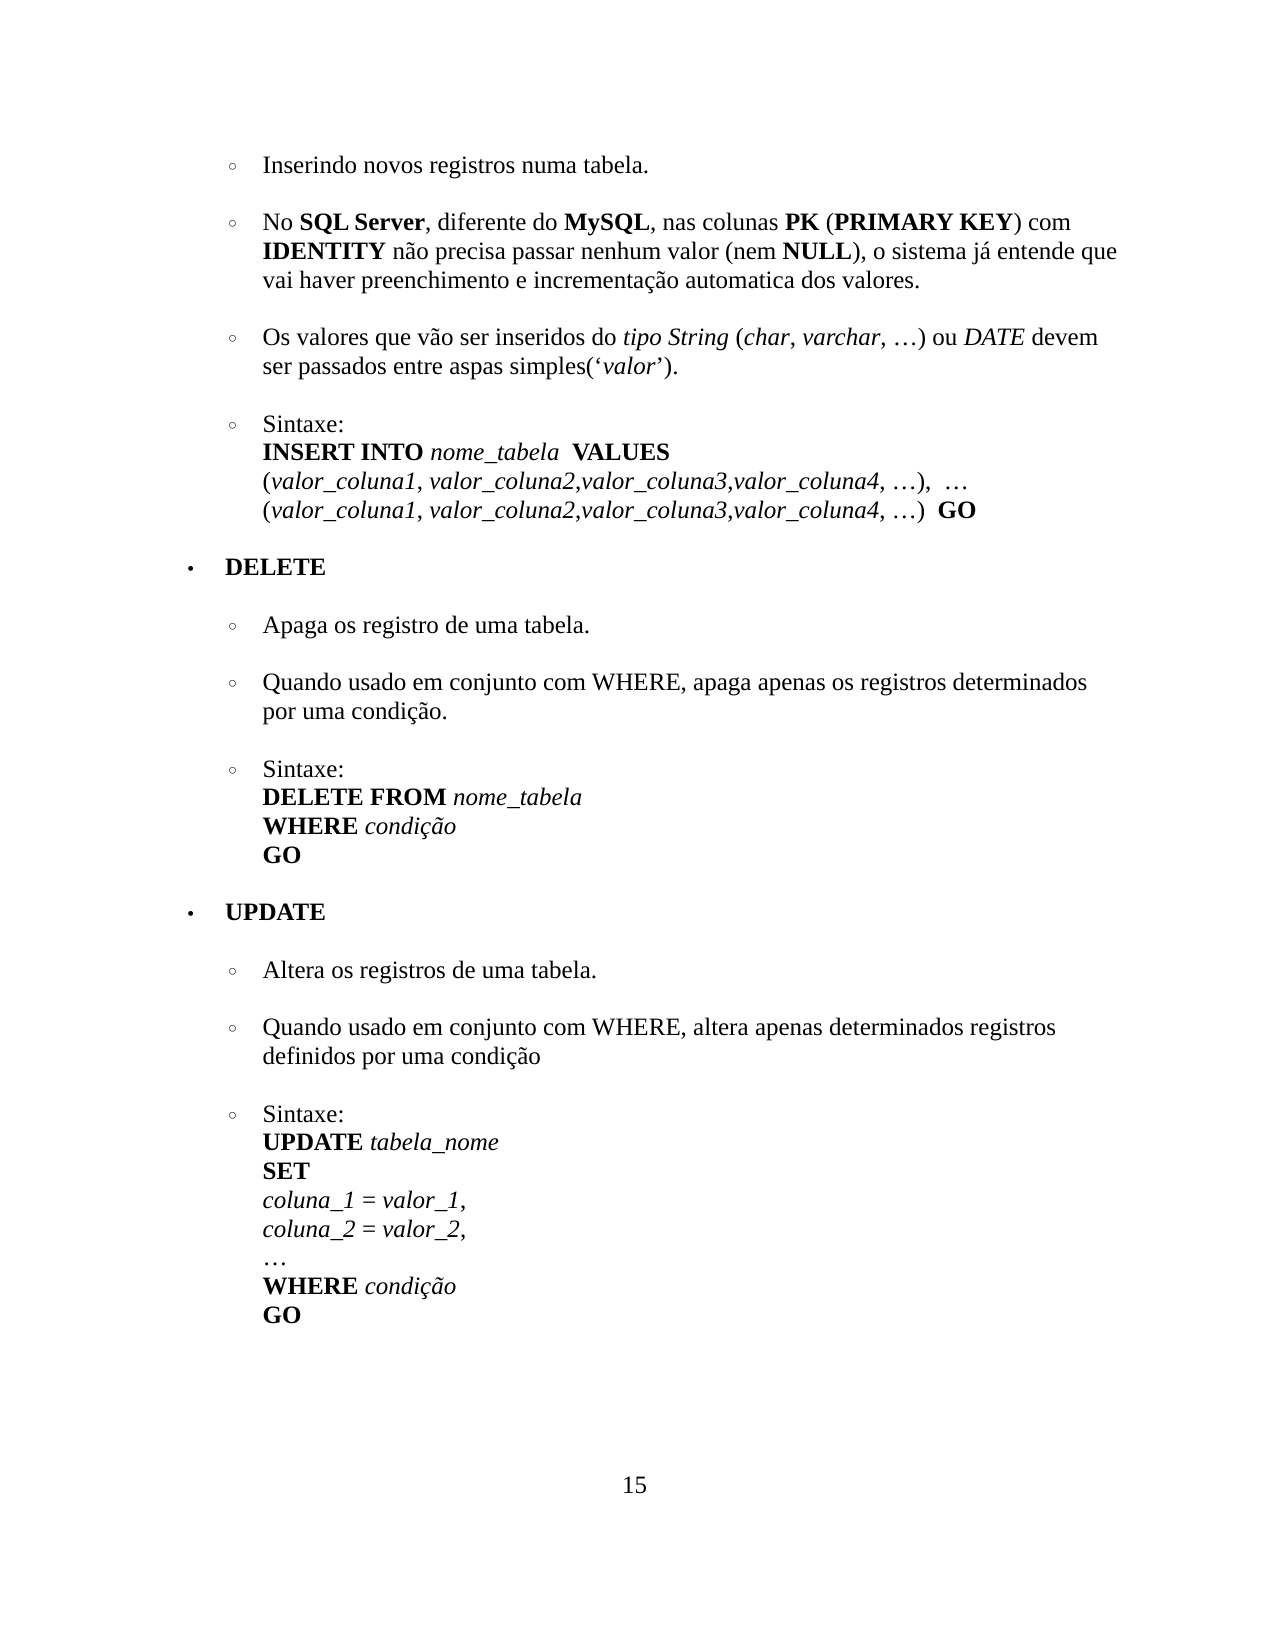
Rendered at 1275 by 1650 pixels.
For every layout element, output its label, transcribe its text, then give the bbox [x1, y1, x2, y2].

list Sintaxe: INSERT INTO nome_tabela VALUES (valor_coluna1, valor_coluna2,valor_coluna3,valor_coluna4, …), … (valor_coluna1, valor_coluna2,valor_coluna3,valor_coluna4, …) GO [225, 409, 1125, 552]
list Inserindo novos registros numa tabela. [225, 150, 1125, 207]
list DELETE [187, 552, 1125, 610]
list Altera os registros de uma tabela. [225, 955, 1125, 1012]
list Sintaxe: DELETE FROM nome_tabela WHERE condição GO [225, 754, 1125, 897]
list No SQL Server, diferente do MySQL, nas colunas PK (PRIMARY KEY) com IDENTITY não precisa passar nenhum valor (nem NULL), o sistema já entende que vai haver preenchimento e incrementação automatica dos valores. [225, 207, 1125, 322]
list Quando usado em conjunto com WHERE, altera apenas determinados registros definidos por uma condição [225, 1012, 1125, 1099]
list Sintaxe: UPDATE tabela_nome SET coluna_1 = valor_1, coluna_2 = valor_2, … WHERE condição GO [225, 1099, 1125, 1357]
list Quando usado em conjunto com WHERE, apaga apenas os registros determinados por uma condição. [225, 667, 1125, 754]
list Os valores que vão ser inseridos do tipo String (char, varchar, …) ou DATE devem ser passados entre aspas simples(‘valor’). [225, 322, 1125, 409]
list UPDATE [187, 897, 1125, 955]
list Apaga os registro de uma tabela. [225, 610, 1125, 667]
